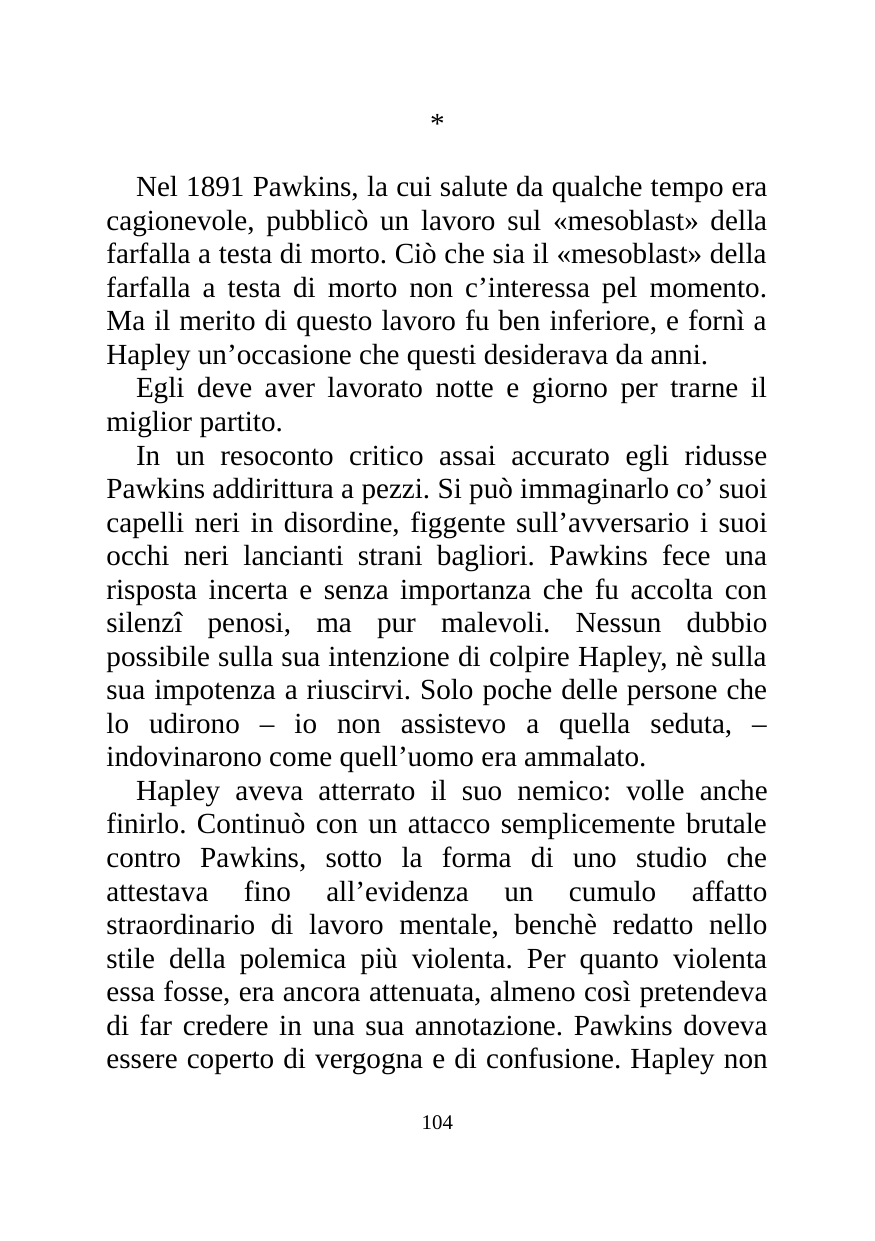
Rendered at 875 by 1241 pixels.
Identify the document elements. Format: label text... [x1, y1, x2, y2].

text * [106, 106, 768, 140]
text Nel 1891 Pawkins, la cui salute da qualche tempo era cagionevole, pubblicò un lavoro sul «mesoblast» della farfalla a testa di morto. Ciò che sia il «mesoblast» della farfalla a testa di morto non c’interessa pel momento. Ma il merito di questo lavoro fu ben inferiore, e fornì a Hapley un’occasione che questi desiderava da anni. [106, 169, 768, 371]
text In un resoconto critico assai accurato egli ridusse Pawkins addirittura a pezzi. Si può immaginarlo co’ suoi capelli neri in disordine, figgente sull’avversario i suoi occhi neri lancianti strani bagliori. Pawkins fece una risposta incerta e senza importanza che fu accolta con silenzî penosi, ma pur malevoli. Nessun dubbio possibile sulla sua intenzione di colpire Hapley, nè sulla sua impotenza a riuscirvi. Solo poche delle persone che lo udirono – io non assistevo a quella seduta, – indovinarono come quell’uomo era ammalato. [106, 438, 768, 773]
text Hapley aveva atterrato il suo nemico: volle anche finirlo. Continuò con un attacco semplicemente brutale contro Pawkins, sotto la forma di uno studio che attestava fino all’evidenza un cumulo affatto straordinario di lavoro mentale, benchè redatto nello stile della polemica più violenta. Per quanto violenta essa fosse, era ancora attenuata, almeno così pretendeva di far credere in una sua annotazione. Pawkins doveva essere coperto di vergogna e di confusione. Hapley non [106, 773, 768, 1075]
text Egli deve aver lavorato notte e giorno per trarne il miglior partito. [106, 371, 768, 438]
